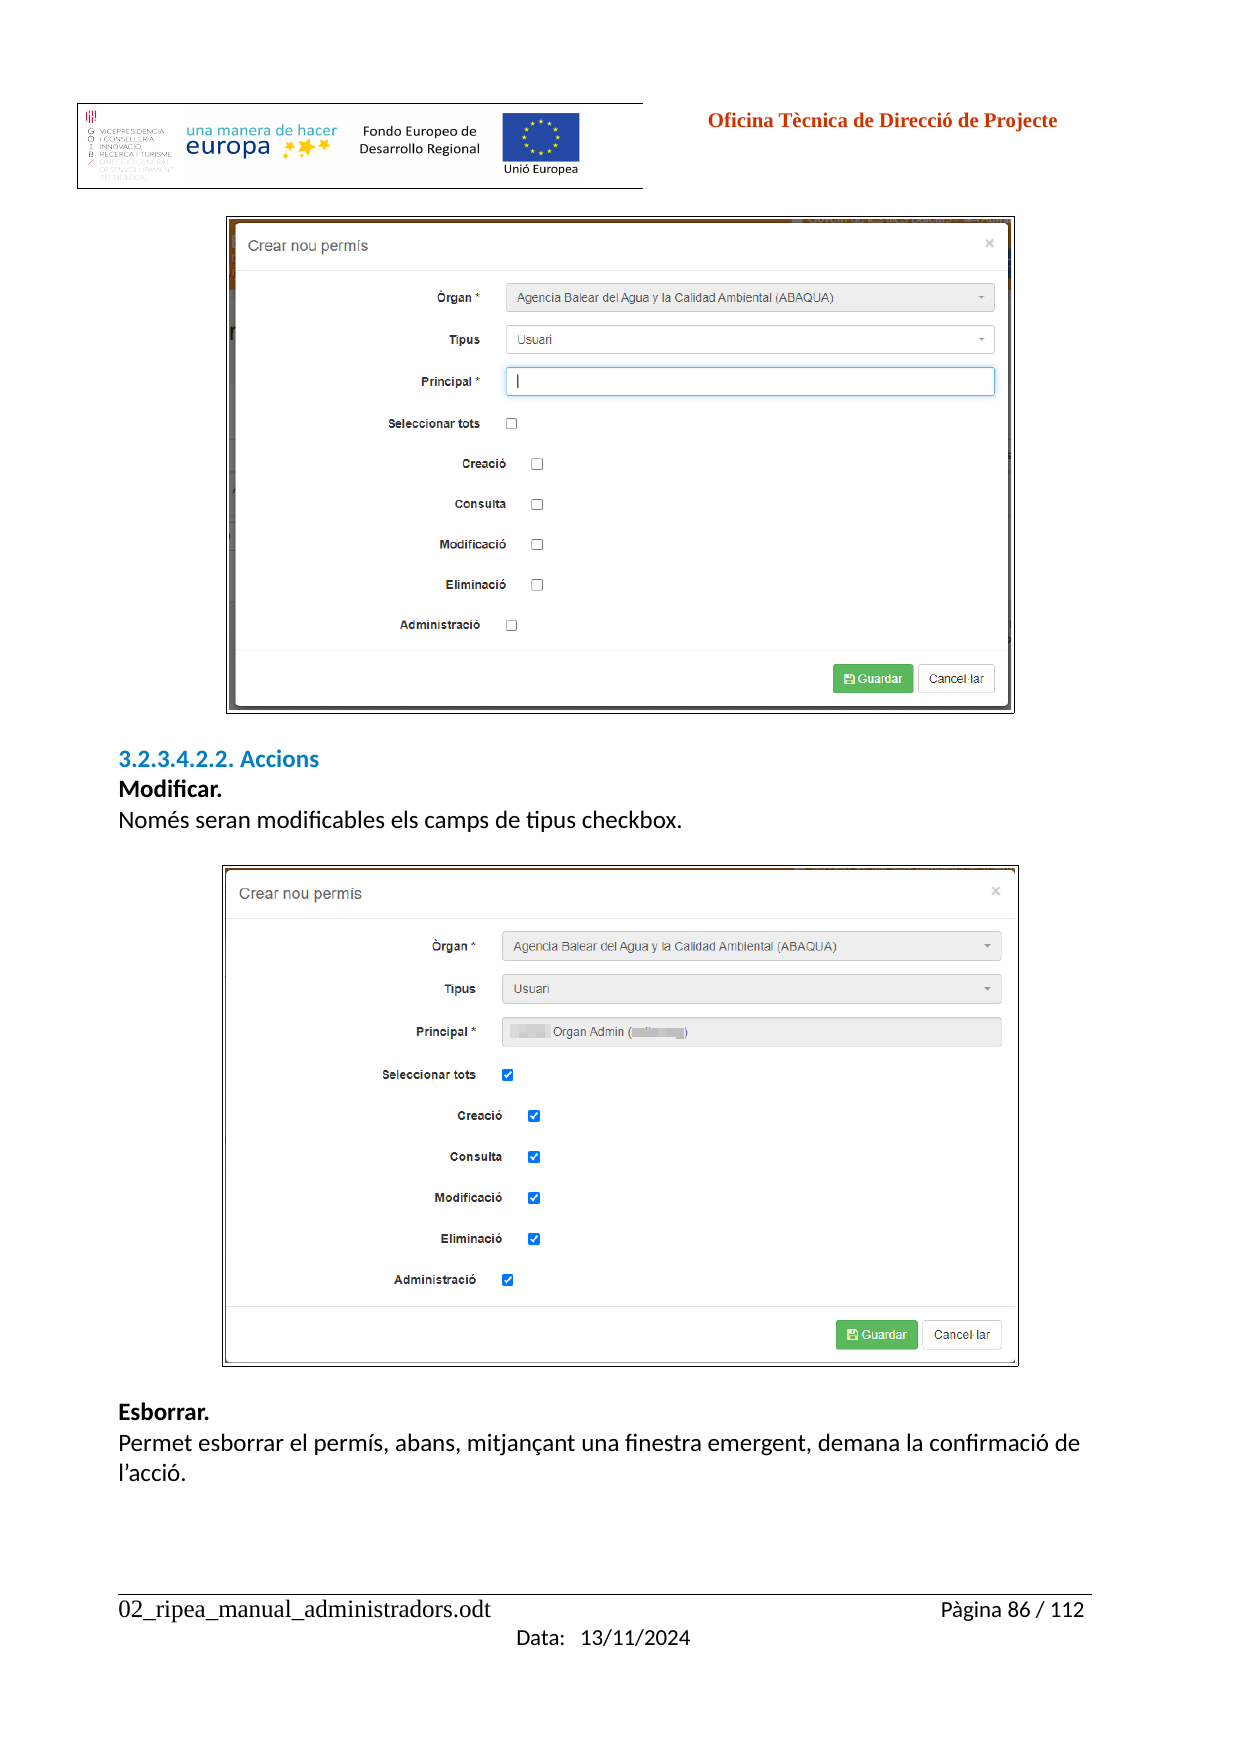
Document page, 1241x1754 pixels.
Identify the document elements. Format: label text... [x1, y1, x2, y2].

picture [229, 219, 1012, 710]
text Esborrar. [118, 1397, 1122, 1427]
picture [82, 108, 178, 182]
text Modificar. [118, 774, 1122, 804]
text Només seran modificables els camps de tipus checkbox. [118, 804, 1122, 835]
picture [184, 108, 585, 182]
text Permet esborrar el permís, abans, mitjançant una finestra emergent, demana la confirmació de l’acció. [118, 1427, 1122, 1488]
picture [225, 868, 1015, 1363]
subtitle 3.2.3.4.2.2. Accions [118, 743, 1122, 774]
